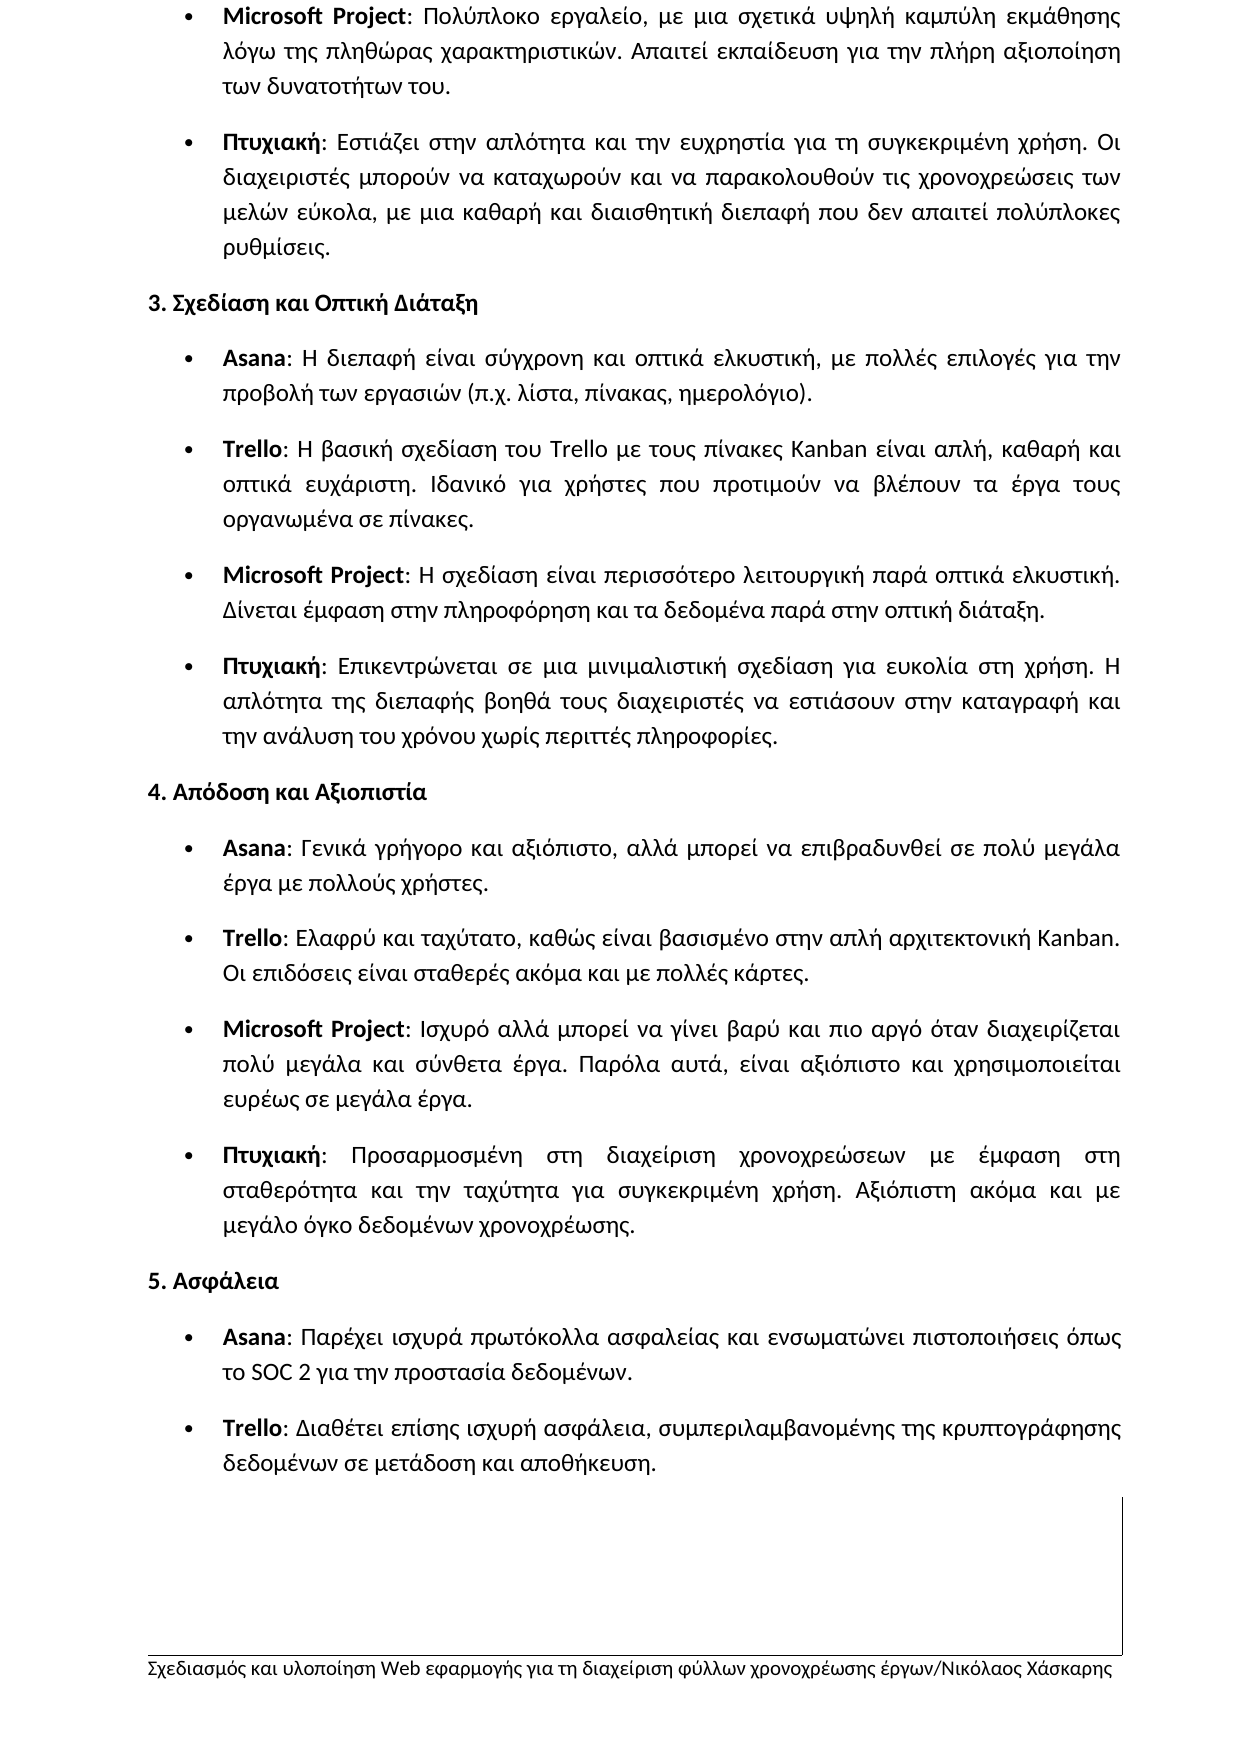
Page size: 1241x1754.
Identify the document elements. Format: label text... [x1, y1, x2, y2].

list Microsoft Project: Η σχεδίαση είναι περισσότερο λειτουργική παρά οπτικά ελκυστική. Δίνεται έμφαση στην πληροφόρηση και τα δεδομένα παρά στην οπτική διάταξη. [185, 559, 1122, 625]
list Asana: Γενικά γρήγορο και αξιόπιστο, αλλά μπορεί να επιβραδυνθεί σε πολύ μεγάλα έργα με πολλούς χρήστες. [185, 832, 1122, 897]
list Πτυχιακή: Προσαρμοσμένη στη διαχείριση χρονοχρεώσεων με έμφαση στη σταθερότητα και την ταχύτητα για συγκεκριμένη χρήση. Αξιόπιστη ακόμα και με μεγάλο όγκο δεδομένων χρονοχρέωσης. [185, 1139, 1122, 1240]
list Πτυχιακή: Επικεντρώνεται σε μια μινιμαλιστική σχεδίαση για ευκολία στη χρήση. Η απλότητα της διεπαφής βοηθά τους διαχειριστές να εστιάσουν στην καταγραφή και την ανάλυση του χρόνου χωρίς περιττές πληροφορίες. [185, 650, 1122, 751]
text 3. Σχεδίαση και Οπτική Διάταξη [148, 287, 1122, 317]
list Microsoft Project: Ισχυρό αλλά μπορεί να γίνει βαρύ και πιο αργό όταν διαχειρίζεται πολύ μεγάλα και σύνθετα έργα. Παρόλα αυτά, είναι αξιόπιστο και χρησιμοποιείται ευρέως σε μεγάλα έργα. [185, 1013, 1122, 1114]
text 4. Απόδοση και Αξιοπιστία [148, 776, 1122, 806]
list Πτυχιακή: Εστιάζει στην απλότητα και την ευχρηστία για τη συγκεκριμένη χρήση. Οι διαχειριστές μπορούν να καταχωρούν και να παρακολουθούν τις χρονοχρεώσεις των μελών εύκολα, με μια καθαρή και διαισθητική διεπαφή που δεν απαιτεί πολύπλοκες ρυθμίσεις. [185, 126, 1122, 261]
text 5. Ασφάλεια [148, 1265, 1122, 1296]
list Trello: Ελαφρύ και ταχύτατο, καθώς είναι βασισμένο στην απλή αρχιτεκτονική Kanban. Οι επιδόσεις είναι σταθερές ακόμα και με πολλές κάρτες. [185, 922, 1122, 988]
list Asana: Παρέχει ισχυρά πρωτόκολλα ασφαλείας και ενσωματώνει πιστοποιήσεις όπως το SOC 2 για την προστασία δεδομένων. [185, 1321, 1122, 1386]
list Asana: Η διεπαφή είναι σύγχρονη και οπτικά ελκυστική, με πολλές επιλογές για την προβολή των εργασιών (π.χ. λίστα, πίνακας, ημερολόγιο). [185, 342, 1122, 408]
list Trello: Διαθέτει επίσης ισχυρή ασφάλεια, συμπεριλαμβανομένης της κρυπτογράφησης δεδομένων σε μετάδοση και αποθήκευση. [185, 1412, 1122, 1477]
list Microsoft Project: Πολύπλοκο εργαλείο, με μια σχετικά υψηλή καμπύλη εκμάθησης λόγω της πληθώρας χαρακτηριστικών. Απαιτεί εκπαίδευση για την πλήρη αξιοποίηση των δυνατοτήτων του. [185, 0, 1122, 101]
list Trello: Η βασική σχεδίαση του Trello με τους πίνακες Kanban είναι απλή, καθαρή και οπτικά ευχάριστη. Ιδανικό για χρήστες που προτιμούν να βλέπουν τα έργα τους οργανωμένα σε πίνακες. [185, 433, 1122, 534]
